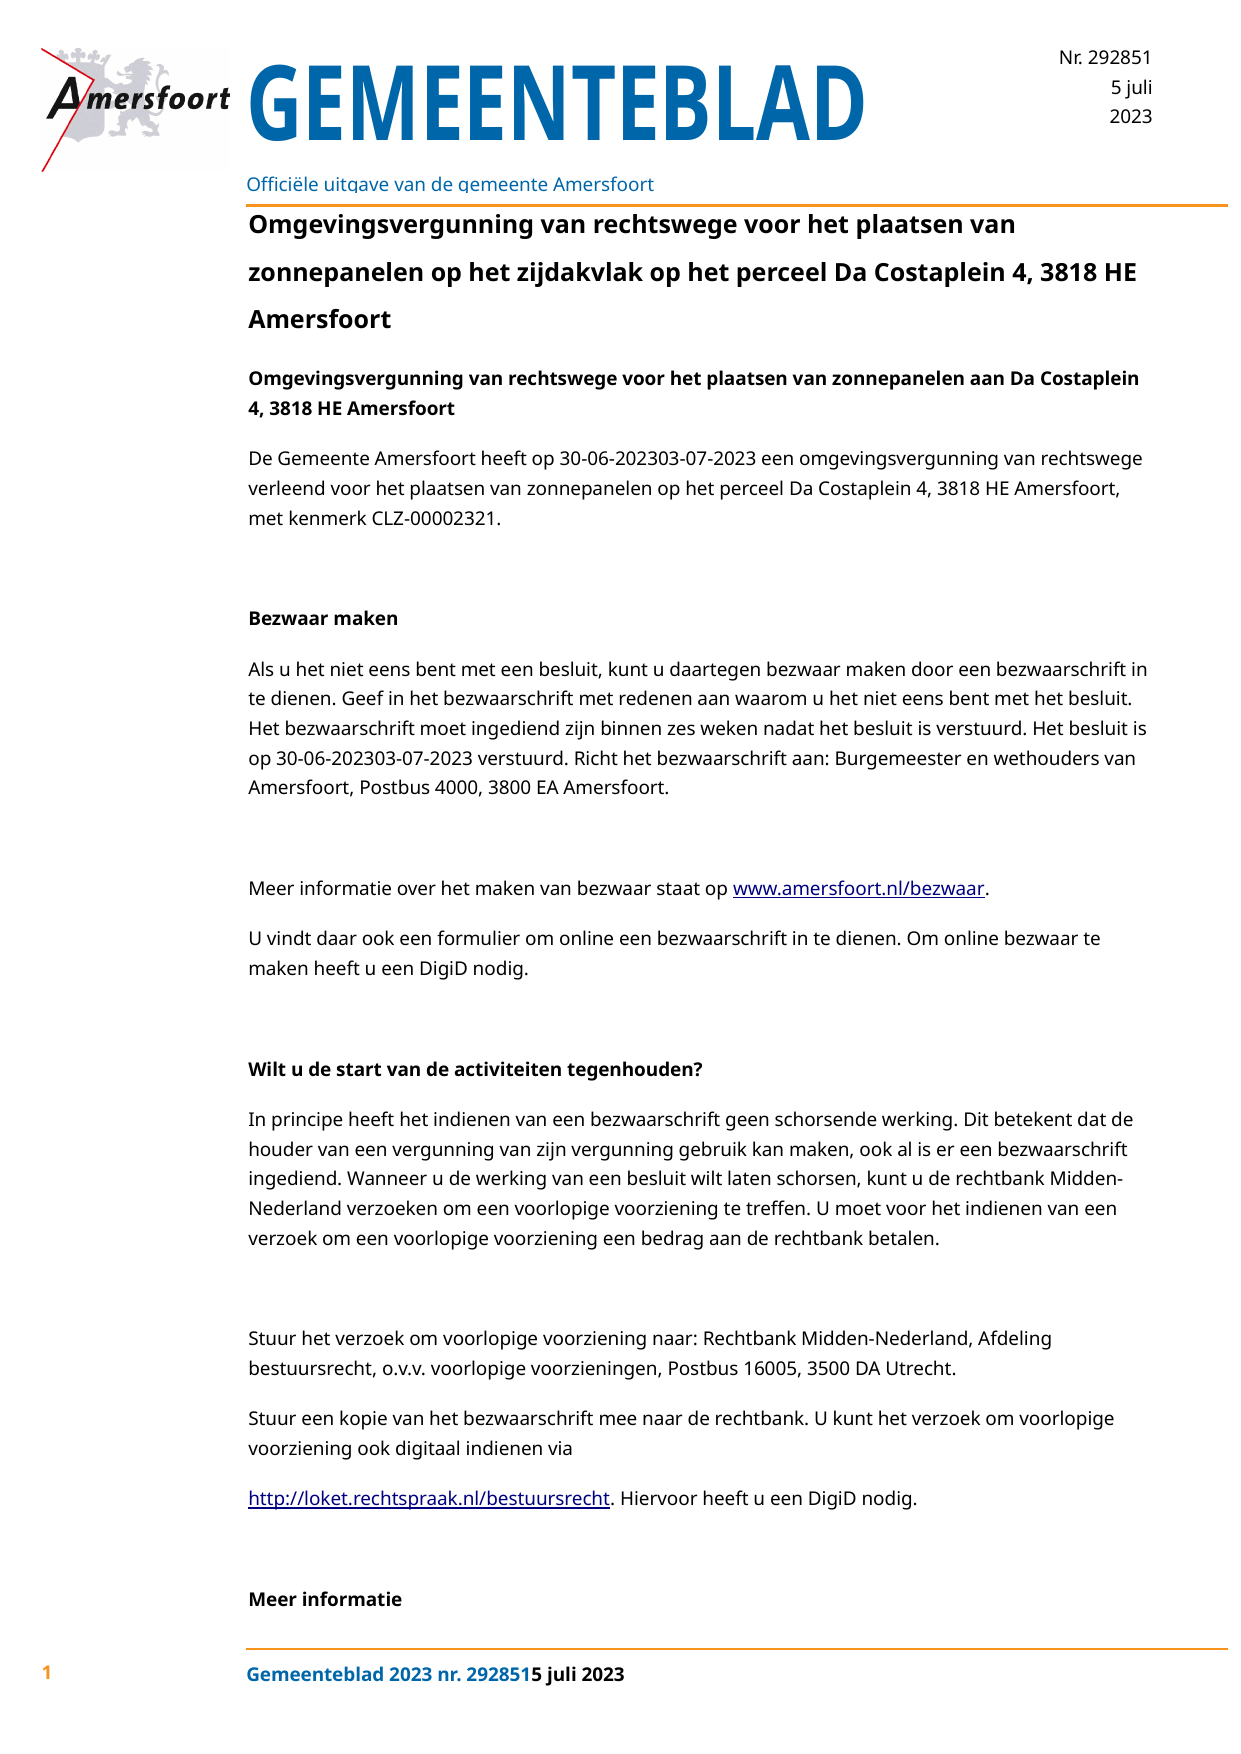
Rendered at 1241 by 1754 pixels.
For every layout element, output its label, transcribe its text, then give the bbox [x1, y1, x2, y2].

text Stuur een kopie van het bezwaarschrift mee naar de rechtbank. U kunt het verzoek om voorlopige voorziening ook digitaal indienen via [248, 1406, 1152, 1461]
text Stuur het verzoek om voorlopige voorziening naar: Rechtbank Midden-Nederland, Afdeling bestuursrecht, o.v.v. voorlopige voorzieningen, Postbus 16005, 3500 DA Utrecht. [248, 1326, 1152, 1381]
text Meer informatie [248, 1586, 1152, 1612]
text Als u het niet eens bent met een besluit, kunt u daartegen bezwaar maken door een bezwaarschrift in te dienen. Geef in het bezwaarschrift met redenen aan waarom u het niet eens bent met het besluit. Het bezwaarschrift moet ingediend zijn binnen zes weken nadat het besluit is verstuurd. Het besluit is op 30-06-202303-07-2023 verstuurd. Richt het bezwaarschrift aan: Burgemeester en wethouders van Amersfoort, Postbus 4000, 3800 EA Amersfoort. [248, 656, 1152, 800]
text http://loket.rechtspraak.nl/bestuursrecht. Hiervoor heeft u een DigiD nodig. [248, 1486, 1152, 1511]
text In principe heeft het indienen van een bezwaarschrift geen schorsende werking. Dit betekent dat de houder van een vergunning van zijn vergunning gebruik kan maken, ook al is er een bezwaarschrift ingediend. Wanneer u de werking van een besluit wilt laten schorsen, kunt u de rechtbank Midden-Nederland verzoeken om een voorlopige voorziening te treffen. U moet voor het indienen van een verzoek om een voorlopige voorziening een bedrag aan de rechtbank betalen. [248, 1106, 1152, 1250]
picture [41, 47, 231, 172]
text Wilt u de start van de activiteiten tegenhouden? [248, 1056, 1152, 1082]
text De Gemeente Amersfoort heeft op 30-06-202303-07-2023 een omgevingsvergunning van rechtswege verleend voor het plaatsen van zonnepanelen op het perceel Da Costaplein 4, 3818 HE Amersfoort, met kenmerk CLZ-00002321. [248, 446, 1152, 530]
text Meer informatie over het maken van bezwaar staat op www.amersfoort.nl/bezwaar. [248, 875, 1152, 901]
text Omgevingsvergunning van rechtswege voor het plaatsen van zonnepanelen aan Da Costaplein 4, 3818 HE Amersfoort [248, 366, 1152, 421]
text U vindt daar ook een formulier om online een bezwaarschrift in te dienen. Om online bezwaar te maken heeft u een DigiD nodig. [248, 926, 1152, 981]
text Bezwaar maken [248, 606, 1152, 631]
text Omgevingsvergunning van rechtswege voor het plaatsen van zonnepanelen op het zijdakvlak op het perceel Da Costaplein 4, 3818 HE Amersfoort [248, 207, 1152, 336]
